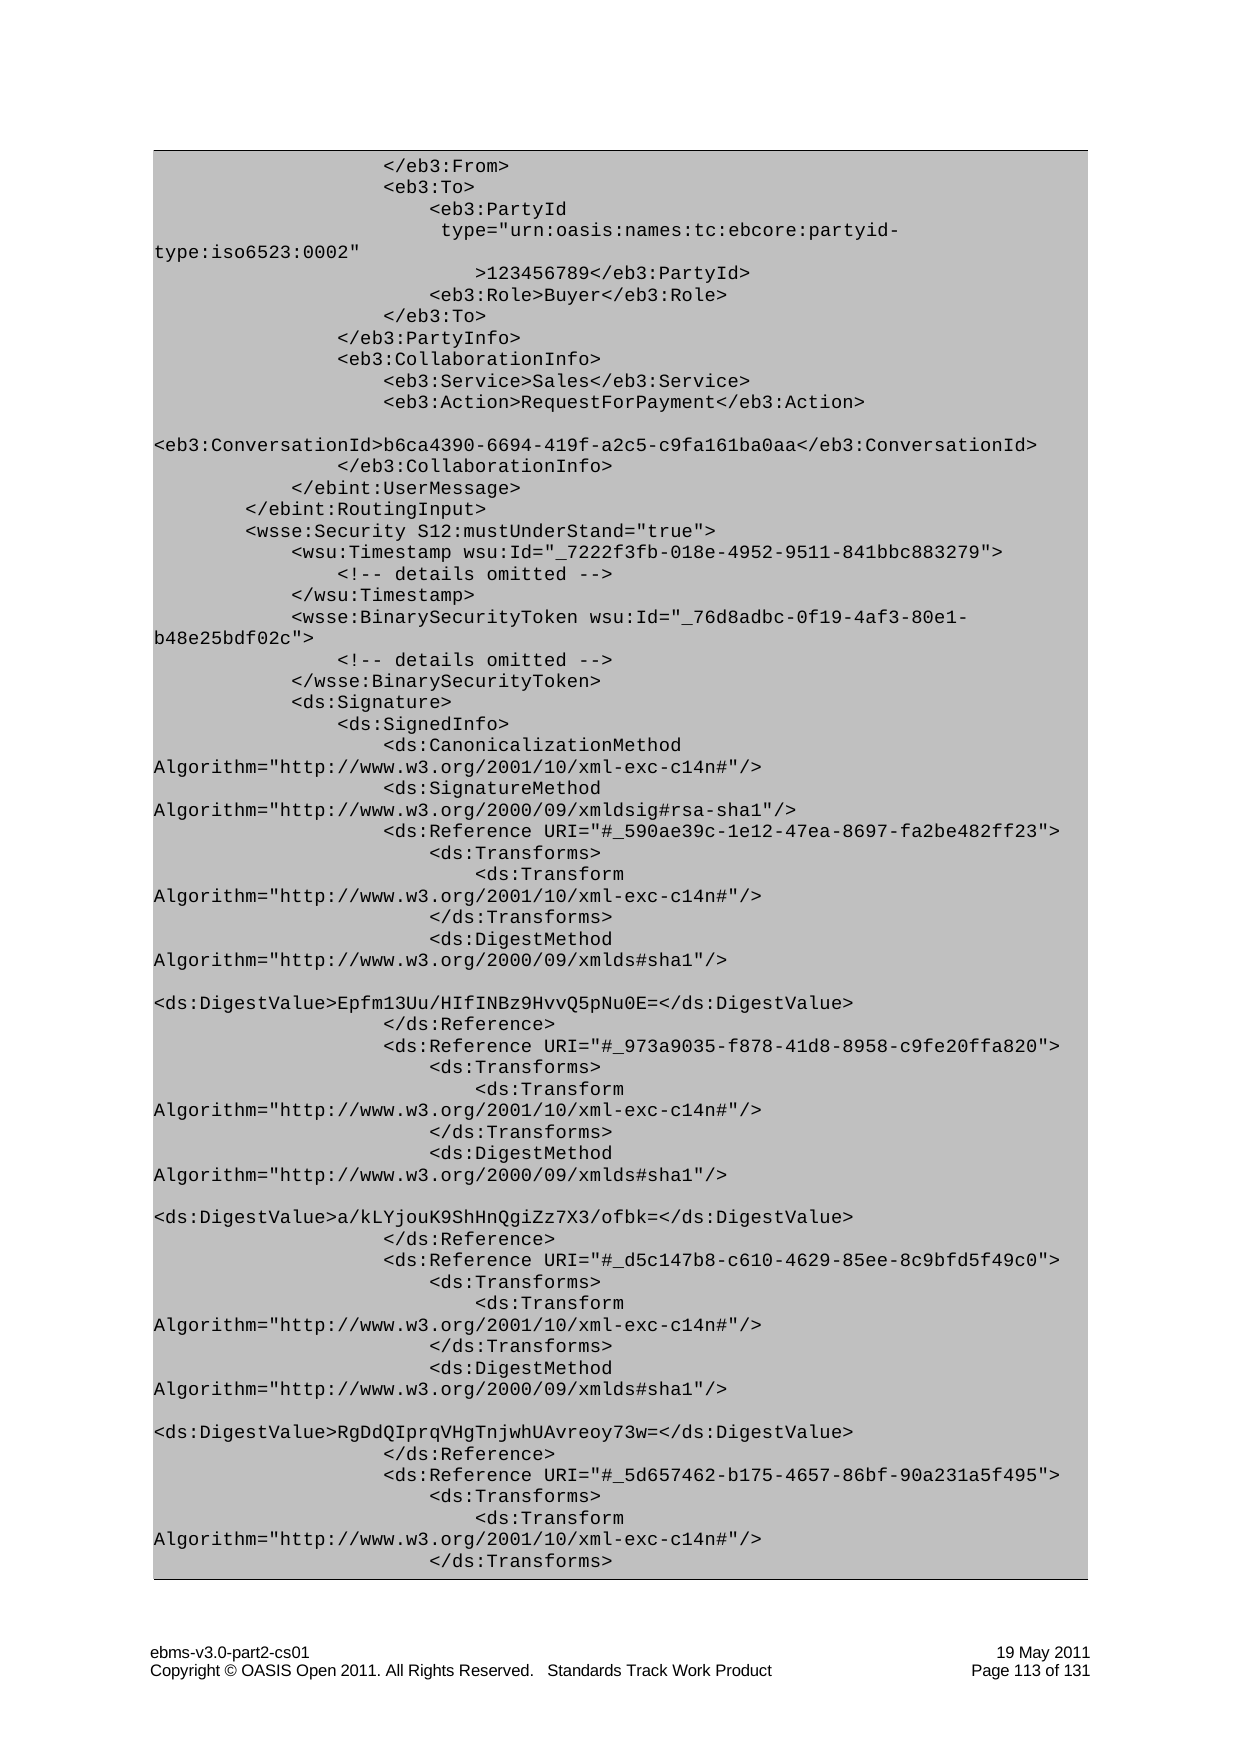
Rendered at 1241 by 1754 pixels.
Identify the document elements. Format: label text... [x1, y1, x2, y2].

text <ds:CanonicalizationMethod Algorithm="http://www.w3.org/2001/10/xml-exc-c14n#"/> [153, 729, 1088, 772]
text <ds:DigestMethod Algorithm="http://www.w3.org/2000/09/xmlds#sha1"/> [153, 1352, 1088, 1394]
text </eb3:PartyInfo> [153, 322, 1088, 343]
text <ds:Signature> [153, 686, 1088, 708]
text </ds:Transforms> [153, 1116, 1088, 1137]
text </ds:Reference> [153, 1223, 1088, 1244]
text <wsse:Security S12:mustUnderStand="true"> [153, 515, 1088, 536]
text <ds:Transforms> [153, 1051, 1088, 1073]
text </wsu:Timestamp> [153, 579, 1088, 601]
text <eb3:ConversationId>b6ca4390-6694-419f-a2c5-c9fa161ba0aa</eb3:ConversationId> [153, 407, 1088, 450]
text </ds:Reference> [153, 1437, 1088, 1459]
text </eb3:From> [153, 151, 1088, 171]
text <ds:Transform Algorithm="http://www.w3.org/2001/10/xml-exc-c14n#"/> [153, 1502, 1088, 1545]
text <ds:DigestMethod Algorithm="http://www.w3.org/2000/09/xmlds#sha1"/> [153, 1137, 1088, 1180]
text <wsu:Timestamp wsu:Id="_7222f3fb-018e-4952-9511-841bbc883279"> [153, 536, 1088, 558]
text >123456789</eb3:PartyId> [153, 257, 1088, 279]
text <ds:Reference URI="#_973a9035-f878-41d8-8958-c9fe20ffa820"> [153, 1030, 1088, 1051]
text <ds:Transforms> [153, 837, 1088, 858]
text <eb3:To> [153, 171, 1088, 193]
text <ds:SignedInfo> [153, 708, 1088, 729]
text <eb3:PartyId [153, 193, 1088, 214]
text <!-- details omitted --> [153, 643, 1088, 665]
text <ds:SignatureMethod Algorithm="http://www.w3.org/2000/09/xmldsig#rsa-sha1"/> [153, 772, 1088, 815]
text </ds:Transforms> [153, 1330, 1088, 1352]
text <ds:DigestValue>RgDdQIprqVHgTnjwhUAvreoy73w=</ds:DigestValue> [153, 1394, 1088, 1437]
text </wsse:BinarySecurityToken> [153, 665, 1088, 686]
text <ds:Transform Algorithm="http://www.w3.org/2001/10/xml-exc-c14n#"/> [153, 1073, 1088, 1116]
text <eb3:Role>Buyer</eb3:Role> [153, 279, 1088, 300]
text </eb3:To> [153, 300, 1088, 322]
text <ds:Reference URI="#_d5c147b8-c610-4629-85ee-8c9bfd5f49c0"> [153, 1244, 1088, 1266]
text <ds:DigestMethod Algorithm="http://www.w3.org/2000/09/xmlds#sha1"/> [153, 922, 1088, 965]
text type="urn:oasis:names:tc:ebcore:partyid-type:iso6523:0002" [153, 214, 1088, 257]
text </ebint:UserMessage> [153, 472, 1088, 493]
text <ds:Transforms> [153, 1266, 1088, 1287]
text </ds:Transforms> [153, 901, 1088, 922]
text <ds:Transform Algorithm="http://www.w3.org/2001/10/xml-exc-c14n#"/> [153, 858, 1088, 901]
text </ds:Transforms> [153, 1545, 1088, 1579]
text </ds:Reference> [153, 1008, 1088, 1030]
text <ds:Reference URI="#_590ae39c-1e12-47ea-8697-fa2be482ff23"> [153, 815, 1088, 837]
text <ds:DigestValue>Epfm13Uu/HIfINBz9HvvQ5pNu0E=</ds:DigestValue> [153, 965, 1088, 1008]
text <eb3:Action>RequestForPayment</eb3:Action> [153, 386, 1088, 407]
text </eb3:CollaborationInfo> [153, 450, 1088, 472]
text <ds:DigestValue>a/kLYjouK9ShHnQgiZz7X3/ofbk=</ds:DigestValue> [153, 1180, 1088, 1223]
text <!-- details omitted --> [153, 558, 1088, 579]
text <ds:Reference URI="#_5d657462-b175-4657-86bf-90a231a5f495"> [153, 1459, 1088, 1480]
text <ds:Transform Algorithm="http://www.w3.org/2001/10/xml-exc-c14n#"/> [153, 1287, 1088, 1330]
text </ebint:RoutingInput> [153, 493, 1088, 515]
text <wsse:BinarySecurityToken wsu:Id="_76d8adbc-0f19-4af3-80e1-b48e25bdf02c"> [153, 601, 1088, 643]
text <eb3:Service>Sales</eb3:Service> [153, 364, 1088, 386]
text <eb3:CollaborationInfo> [153, 343, 1088, 364]
text <ds:Transforms> [153, 1480, 1088, 1502]
